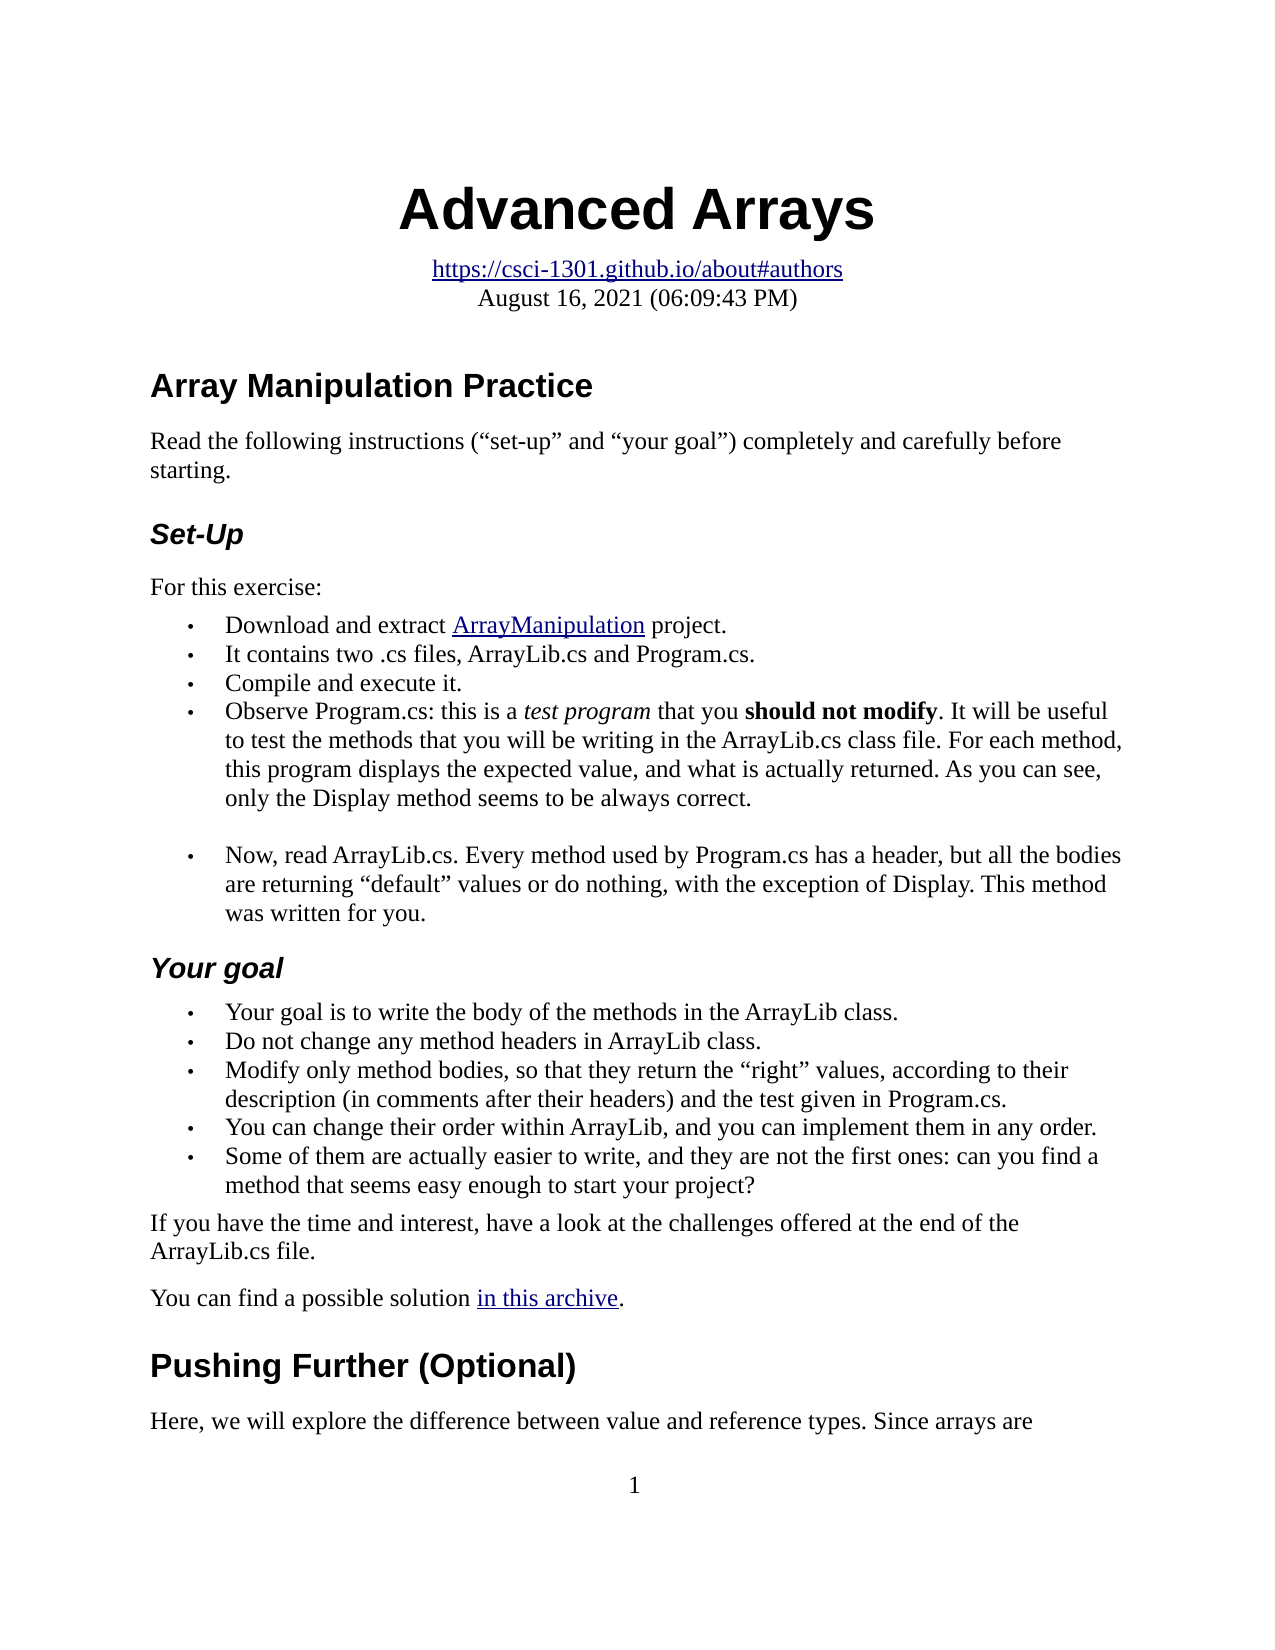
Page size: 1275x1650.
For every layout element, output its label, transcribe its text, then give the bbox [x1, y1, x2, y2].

text Read the following instructions (“set-up” and “your goal”) completely and carefully before starting. [150, 426, 1125, 483]
list Do not change any method headers in ArrayLib class. [187, 1026, 1125, 1055]
text https://csci-1301.github.io/about#authors [150, 254, 1125, 283]
text You can find a possible solution in this archive. [150, 1283, 1125, 1312]
list Some of them are actually easier to write, and they are not the first ones: can you find a method that seems easy enough to start your project? [187, 1141, 1125, 1199]
list You can change their order within ArrayLib, and you can implement them in any order. [187, 1112, 1125, 1141]
list Compile and execute it. [187, 668, 1125, 696]
text Here, we will explore the difference between value and reference types. Since arrays are [150, 1406, 1125, 1434]
subtitle Set-Up [150, 517, 1125, 551]
list Modify only method bodies, so that they return the “right” values, according to their description (in comments after their headers) and the test given in Program.cs. [187, 1055, 1125, 1112]
title Advanced Arrays [150, 175, 1125, 242]
list Download and extract ArrayManipulation project. [187, 610, 1125, 639]
text August 16, 2021 (06:09:43 PM) [150, 283, 1125, 312]
subtitle Your goal [150, 951, 1125, 985]
text For this exercise: [150, 572, 1125, 601]
list Observe Program.cs: this is a test program that you should not modify. It will be useful to test the methods that you will be writing in the ArrayLib.cs class file. For each method, this program displays the expected value, and what is actually returned. As you can see, only the Display method seems to be always correct. [187, 696, 1125, 840]
list It contains two .cs files, ArrayLib.cs and Program.cs. [187, 639, 1125, 668]
text If you have the time and interest, have a look at the challenges offered at the end of the ArrayLib.cs file. [150, 1208, 1125, 1265]
list Now, read ArrayLib.cs. Every method used by Program.cs has a header, but all the bodies are returning “default” values or do nothing, with the exception of Display. This method was written for you. [187, 840, 1125, 926]
subtitle Pushing Further (Optional) [150, 1346, 1125, 1384]
subtitle Array Manipulation Practice [150, 366, 1125, 404]
list Your goal is to write the body of the methods in the ArrayLib class. [187, 997, 1125, 1026]
